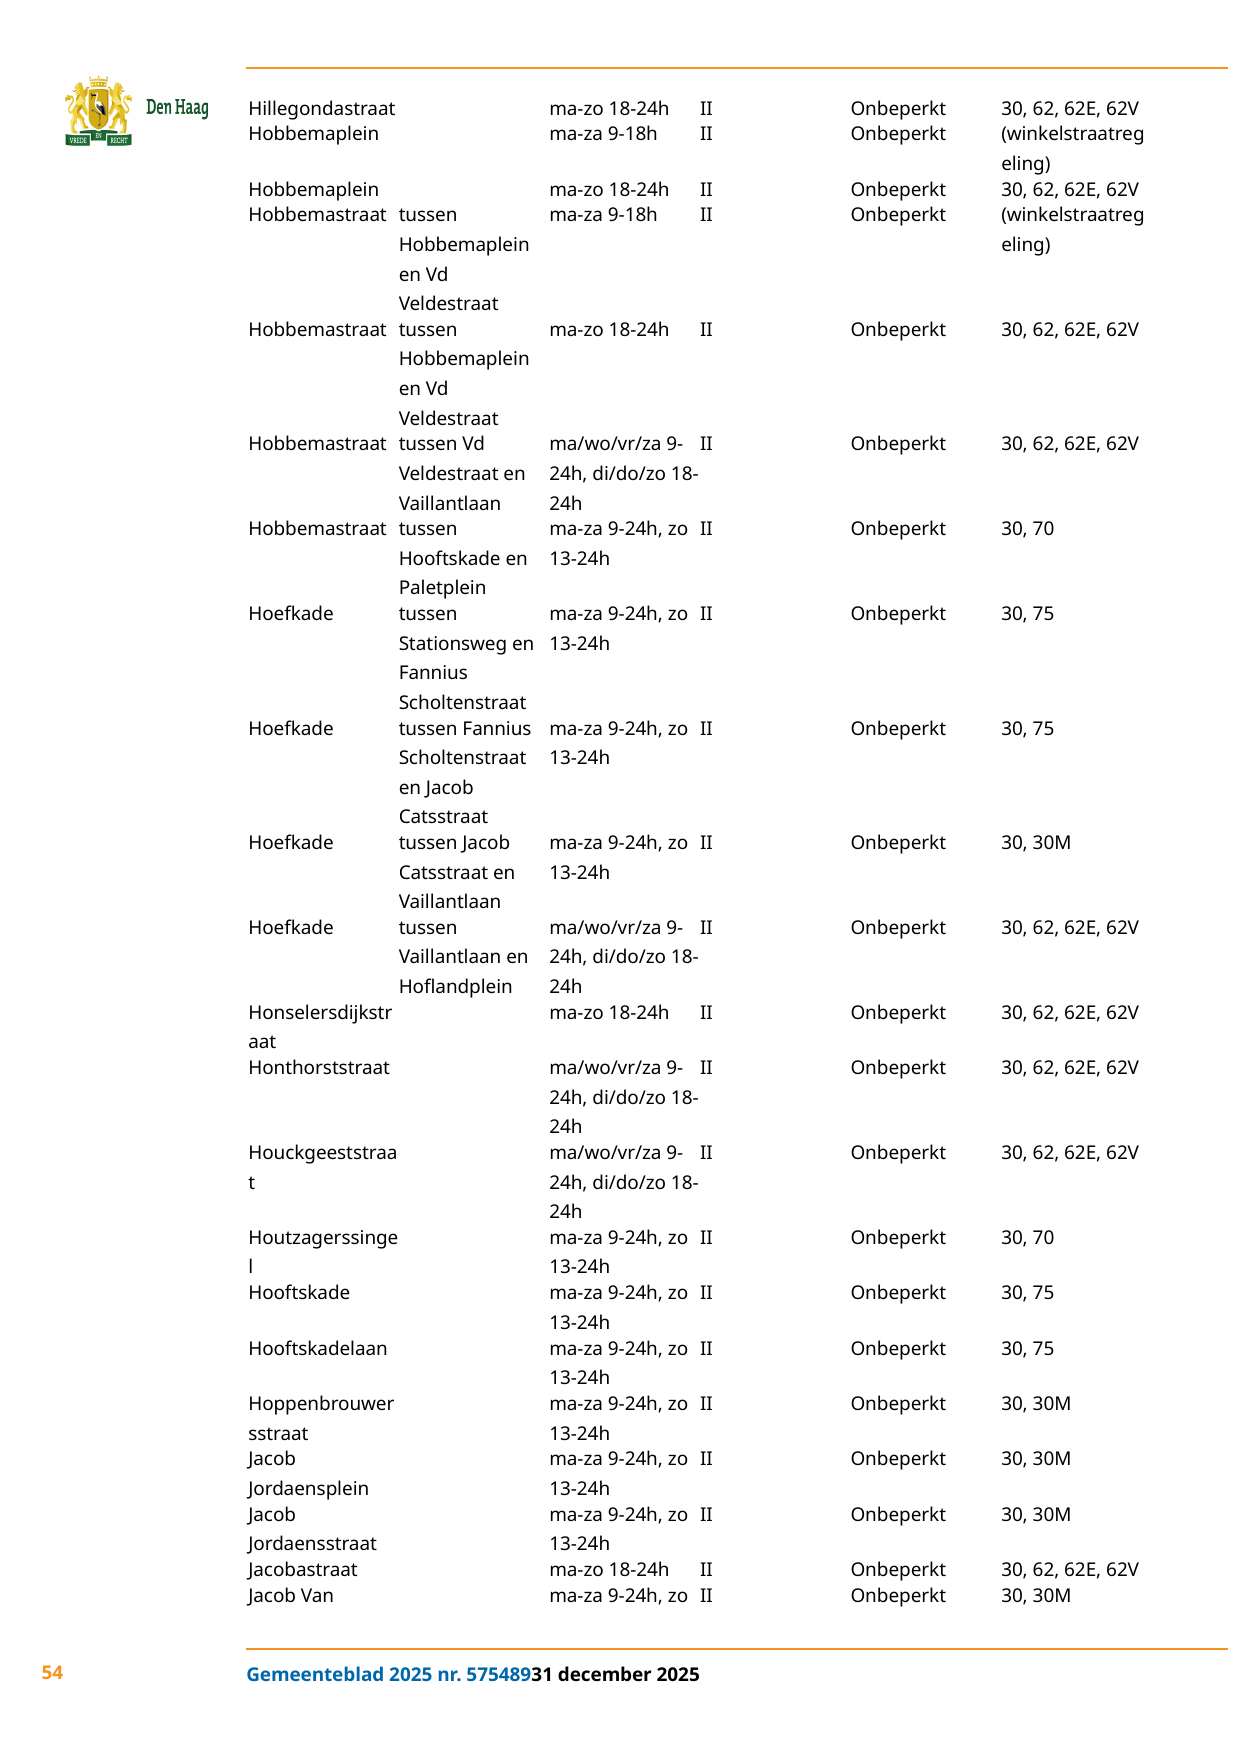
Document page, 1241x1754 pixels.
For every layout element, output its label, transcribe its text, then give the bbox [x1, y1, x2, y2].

table_cell Onbeperkt [850, 999, 1001, 1054]
table_cell Onbeperkt [850, 95, 1001, 121]
table_cell Onbeperkt [850, 1556, 1001, 1582]
table_cell Hobbemastraat [248, 316, 398, 431]
table_cell Hoefkade [248, 829, 398, 914]
table_cell [399, 1054, 549, 1139]
table_cell ma-za 9-24h, zo 13-24h [549, 1501, 700, 1556]
table_cell 30, 30M [1001, 1582, 1152, 1607]
table_cell 30, 30M [1001, 1445, 1152, 1501]
table_cell Jacob Jordaensplein [248, 1445, 398, 1501]
table_cell Onbeperkt [850, 176, 1001, 202]
table_cell [399, 121, 549, 176]
table_cell II [700, 600, 850, 715]
table_cell tussen Vaillantlaan en Hoflandplein [399, 914, 549, 999]
table_cell Hoefkade [248, 600, 398, 715]
table_cell 30, 75 [1001, 715, 1152, 829]
table_cell Jacob Van [248, 1582, 398, 1607]
table_cell tussen Hooftskade en Paletplein [399, 515, 549, 600]
table_cell Onbeperkt [850, 600, 1001, 715]
table_cell ma-za 9-24h, zo 13-24h [549, 515, 700, 600]
table_cell [399, 1501, 549, 1556]
table_cell Hobbemastraat [248, 202, 398, 316]
table_cell ma-za 9-24h, zo 13-24h [549, 1445, 700, 1501]
table_cell ma-za 9-18h [549, 202, 700, 316]
table_cell Onbeperkt [850, 121, 1001, 176]
table_cell 30, 75 [1001, 600, 1152, 715]
table_cell Jacobastraat [248, 1556, 398, 1582]
table_cell II [700, 1501, 850, 1556]
table_cell ma-zo 18-24h [549, 999, 700, 1054]
table_cell Onbeperkt [850, 1280, 1001, 1335]
table_cell 30, 62, 62E, 62V [1001, 316, 1152, 431]
table_cell tussen Hobbemaplein en Vd Veldestraat [399, 316, 549, 431]
table_cell tussen Hobbemaplein en Vd Veldestraat [399, 202, 549, 316]
table_cell ma-za 9-24h, zo 13-24h [549, 715, 700, 829]
table_cell Onbeperkt [850, 1582, 1001, 1607]
table_cell 30, 75 [1001, 1280, 1152, 1335]
table_cell Onbeperkt [850, 1054, 1001, 1139]
table_cell II [700, 1280, 850, 1335]
table_cell [399, 176, 549, 202]
table_cell Honselersdijkstraat [248, 999, 398, 1054]
table_cell II [700, 202, 850, 316]
table_cell (winkelstraatregeling) [1001, 121, 1152, 176]
table_cell ma-za 9-24h, zo 13-24h [549, 1390, 700, 1445]
table_cell Hooftskade [248, 1280, 398, 1335]
table_cell 30, 70 [1001, 515, 1152, 600]
table_cell ma-za 9-24h, zo 13-24h [549, 1224, 700, 1279]
table_cell [399, 999, 549, 1054]
table_cell ma-za 9-24h, zo 13-24h [549, 829, 700, 914]
table_cell ma/wo/vr/za 9-24h, di/do/zo 18-24h [549, 1139, 700, 1224]
table_cell 30, 62, 62E, 62V [1001, 1139, 1152, 1224]
table_cell II [700, 1139, 850, 1224]
table_cell 30, 62, 62E, 62V [1001, 95, 1152, 121]
table_cell 30, 75 [1001, 1335, 1152, 1390]
table_cell 30, 62, 62E, 62V [1001, 431, 1152, 515]
table_cell 30, 62, 62E, 62V [1001, 1556, 1152, 1582]
table_cell ma-za 9-24h, zo 13-24h [549, 600, 700, 715]
table_cell Onbeperkt [850, 1335, 1001, 1390]
table_cell II [700, 1556, 850, 1582]
table_cell Hoppenbrouwersstraat [248, 1390, 398, 1445]
table_cell Onbeperkt [850, 829, 1001, 914]
table_cell II [700, 1445, 850, 1501]
table_cell 30, 30M [1001, 829, 1152, 914]
table_cell [399, 1280, 549, 1335]
table_cell ma-zo 18-24h [549, 1556, 700, 1582]
table_cell II [700, 1224, 850, 1279]
table_cell II [700, 176, 850, 202]
table_cell Onbeperkt [850, 431, 1001, 515]
table_cell Onbeperkt [850, 1139, 1001, 1224]
table_cell Onbeperkt [850, 515, 1001, 600]
table_cell 30, 30M [1001, 1501, 1152, 1556]
table_cell 30, 62, 62E, 62V [1001, 1054, 1152, 1139]
table_cell tussen Jacob Catsstraat en Vaillantlaan [399, 829, 549, 914]
table_cell 30, 62, 62E, 62V [1001, 176, 1152, 202]
table_cell Onbeperkt [850, 715, 1001, 829]
table_cell [399, 1335, 549, 1390]
table_cell II [700, 1390, 850, 1445]
table_cell Onbeperkt [850, 202, 1001, 316]
table_cell Hillegondastraat [248, 95, 398, 121]
table_cell tussen Stationsweg en Fannius Scholtenstraat [399, 600, 549, 715]
table_cell II [700, 715, 850, 829]
table_cell (winkelstraatregeling) [1001, 202, 1152, 316]
table_cell Hoefkade [248, 914, 398, 999]
picture [41, 47, 231, 172]
table_cell II [700, 1335, 850, 1390]
table_cell Houckgeeststraat [248, 1139, 398, 1224]
table_cell Hobbemaplein [248, 121, 398, 176]
table_cell II [700, 95, 850, 121]
table_cell [399, 1556, 549, 1582]
table_cell II [700, 316, 850, 431]
table_cell 30, 30M [1001, 1390, 1152, 1445]
table_cell tussen Vd Veldestraat en Vaillantlaan [399, 431, 549, 515]
table_cell [399, 1224, 549, 1279]
table_cell 30, 70 [1001, 1224, 1152, 1279]
table_cell ma-za 9-18h [549, 121, 700, 176]
table_cell Jacob Jordaensstraat [248, 1501, 398, 1556]
table_cell ma-zo 18-24h [549, 176, 700, 202]
table_cell II [700, 999, 850, 1054]
table_cell ma-zo 18-24h [549, 95, 700, 121]
table_cell 30, 62, 62E, 62V [1001, 914, 1152, 999]
table_cell 30, 62, 62E, 62V [1001, 999, 1152, 1054]
table_cell Hooftskadelaan [248, 1335, 398, 1390]
table_cell Honthorststraat [248, 1054, 398, 1139]
table_cell Onbeperkt [850, 1445, 1001, 1501]
table_cell tussen Fannius Scholtenstraat en Jacob Catsstraat [399, 715, 549, 829]
table_cell II [700, 431, 850, 515]
table_cell Onbeperkt [850, 1390, 1001, 1445]
table_cell Onbeperkt [850, 316, 1001, 431]
table_cell ma/wo/vr/za 9-24h, di/do/zo 18-24h [549, 1054, 700, 1139]
table_cell Hobbemastraat [248, 515, 398, 600]
table_cell Hoefkade [248, 715, 398, 829]
table_cell [399, 1582, 549, 1607]
table_cell II [700, 829, 850, 914]
table_cell II [700, 515, 850, 600]
table_cell II [700, 121, 850, 176]
table_cell ma-zo 18-24h [549, 316, 700, 431]
table_cell ma/wo/vr/za 9-24h, di/do/zo 18-24h [549, 431, 700, 515]
table_cell II [700, 1054, 850, 1139]
table_cell ma/wo/vr/za 9-24h, di/do/zo 18-24h [549, 914, 700, 999]
table_cell [399, 1139, 549, 1224]
table_cell [399, 95, 549, 121]
table_cell [399, 1390, 549, 1445]
table_cell II [700, 914, 850, 999]
table_cell Houtzagerssingel [248, 1224, 398, 1279]
table_cell Onbeperkt [850, 1224, 1001, 1279]
table_cell [399, 1445, 549, 1501]
table_cell II [700, 1582, 850, 1607]
table_cell Onbeperkt [850, 1501, 1001, 1556]
table_cell ma-za 9-24h, zo [549, 1582, 700, 1607]
table_cell Hobbemaplein [248, 176, 398, 202]
table_cell Hobbemastraat [248, 431, 398, 515]
table_cell ma-za 9-24h, zo 13-24h [549, 1335, 700, 1390]
table_cell ma-za 9-24h, zo 13-24h [549, 1280, 700, 1335]
table_cell Onbeperkt [850, 914, 1001, 999]
